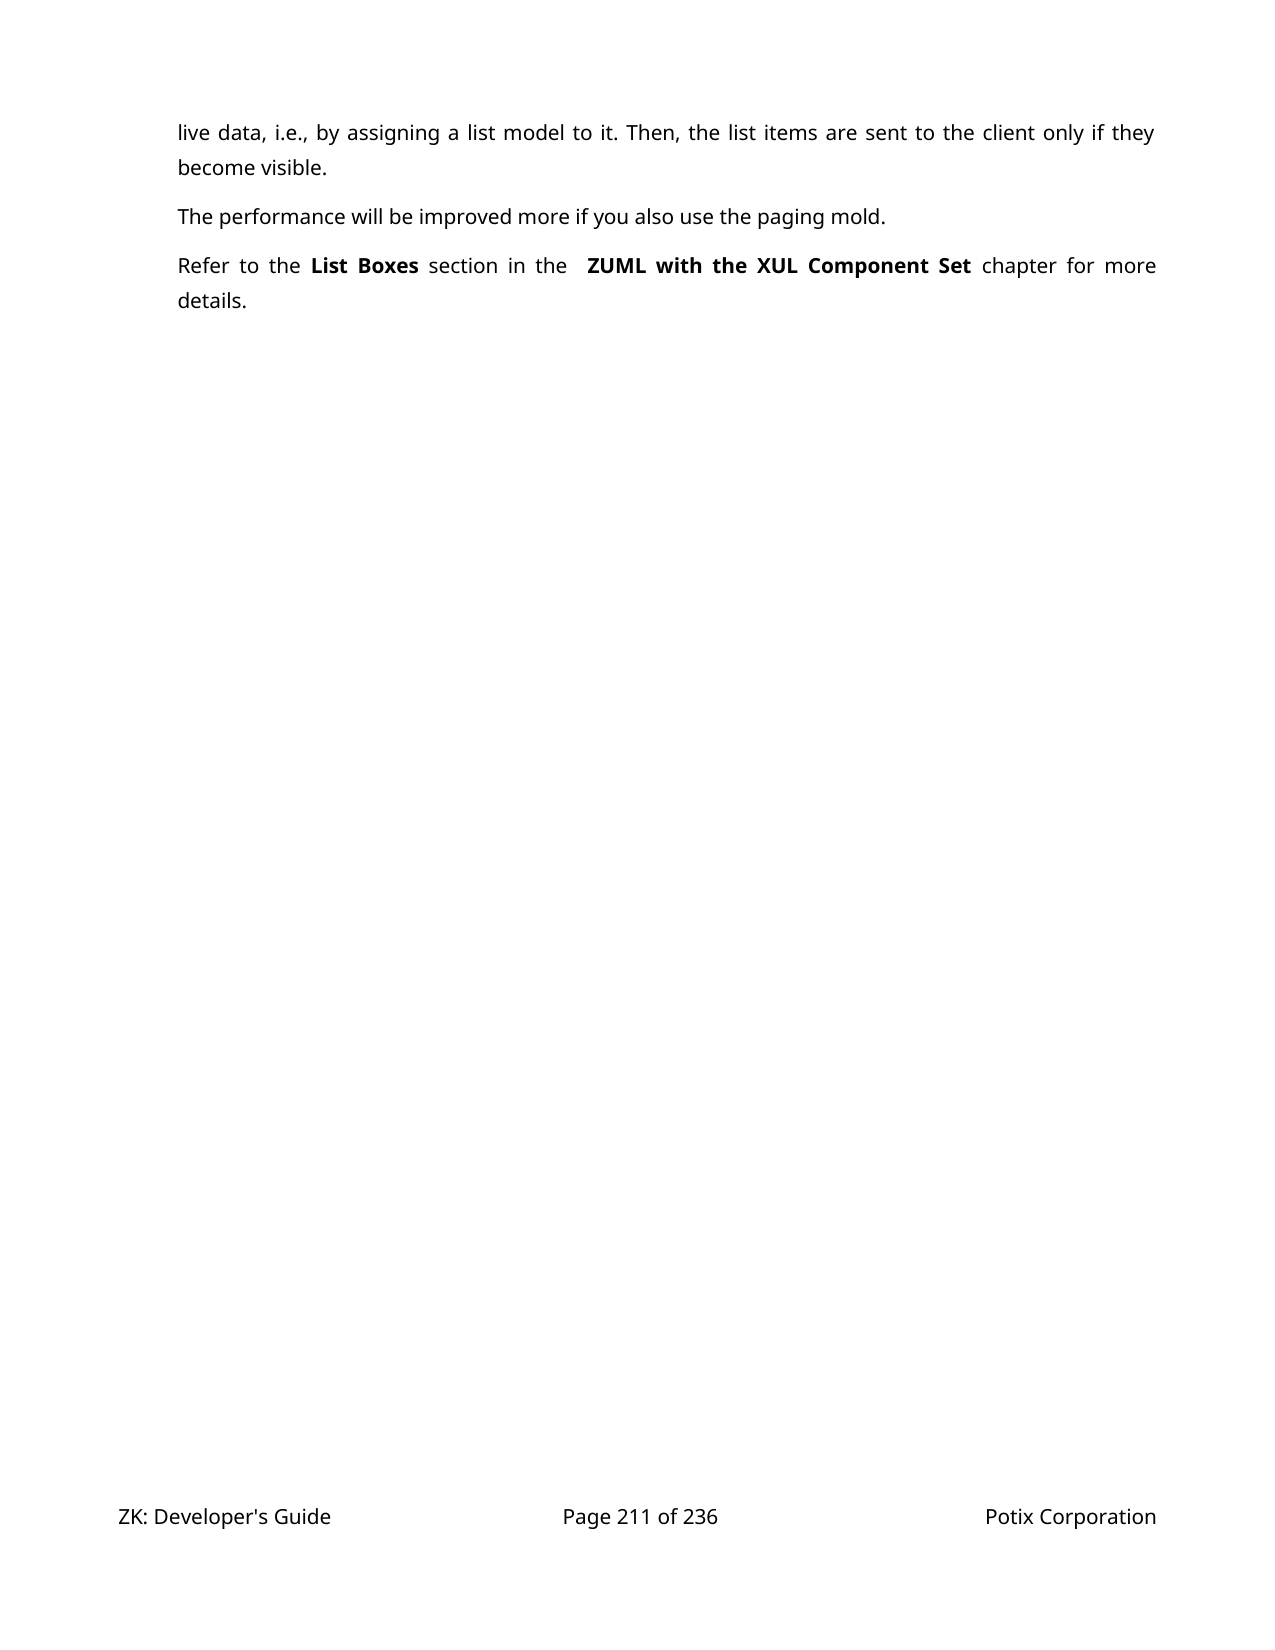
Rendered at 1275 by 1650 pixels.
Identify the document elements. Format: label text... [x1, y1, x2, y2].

text Refer to the List Boxes section in the ZUML with the XUL Component Set chapter for more details. [177, 251, 1157, 314]
text The performance will be improved more if you also use the paging mold. [177, 202, 1157, 230]
text live data, i.e., by assigning a list model to it. Then, the list items are sent to the client only if they become visible. [177, 118, 1157, 182]
